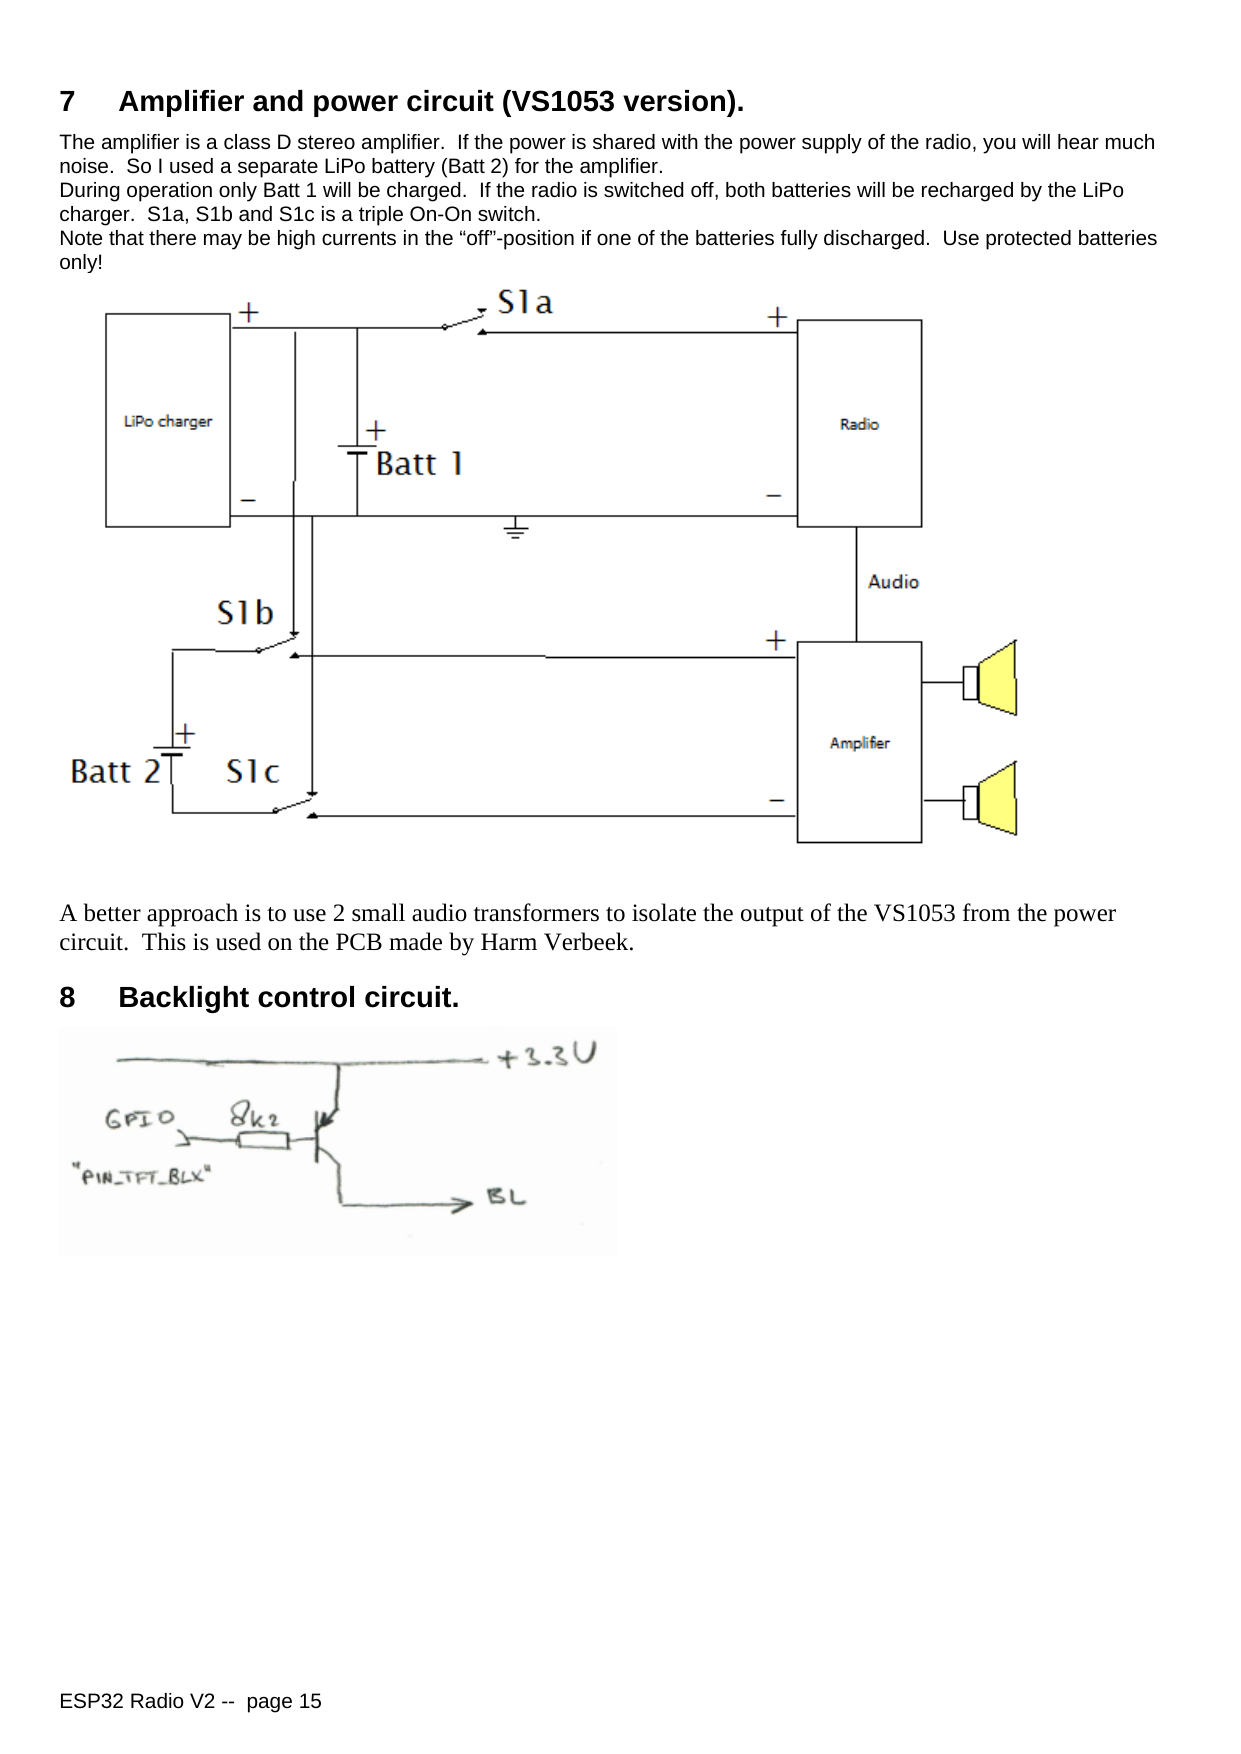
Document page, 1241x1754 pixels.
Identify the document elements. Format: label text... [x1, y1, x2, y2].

text A better approach is to use 2 small audio transformers to isolate the output of the VS1053 from the power circuit. This is used on the PCB made by Harm Verbeek. [59, 898, 1181, 955]
subtitle Backlight control circuit. [59, 980, 1181, 1014]
text During operation only Batt 1 will be charged. If the radio is switched off, both batteries will be recharged by the LiPo charger. S1a, S1b and S1c is a triple On-On switch. [59, 178, 1181, 226]
picture [59, 1026, 617, 1257]
picture [59, 273, 1039, 870]
text Note that there may be high currents in the “off”-position if one of the batteries fully discharged. Use protected batteries only! [59, 226, 1181, 274]
text The amplifier is a class D stereo amplifier. If the power is shared with the power supply of the radio, you will hear much noise. So I used a separate LiPo battery (Batt 2) for the amplifier. [59, 130, 1181, 178]
subtitle Amplifier and power circuit (VS1053 version). [59, 84, 1181, 118]
